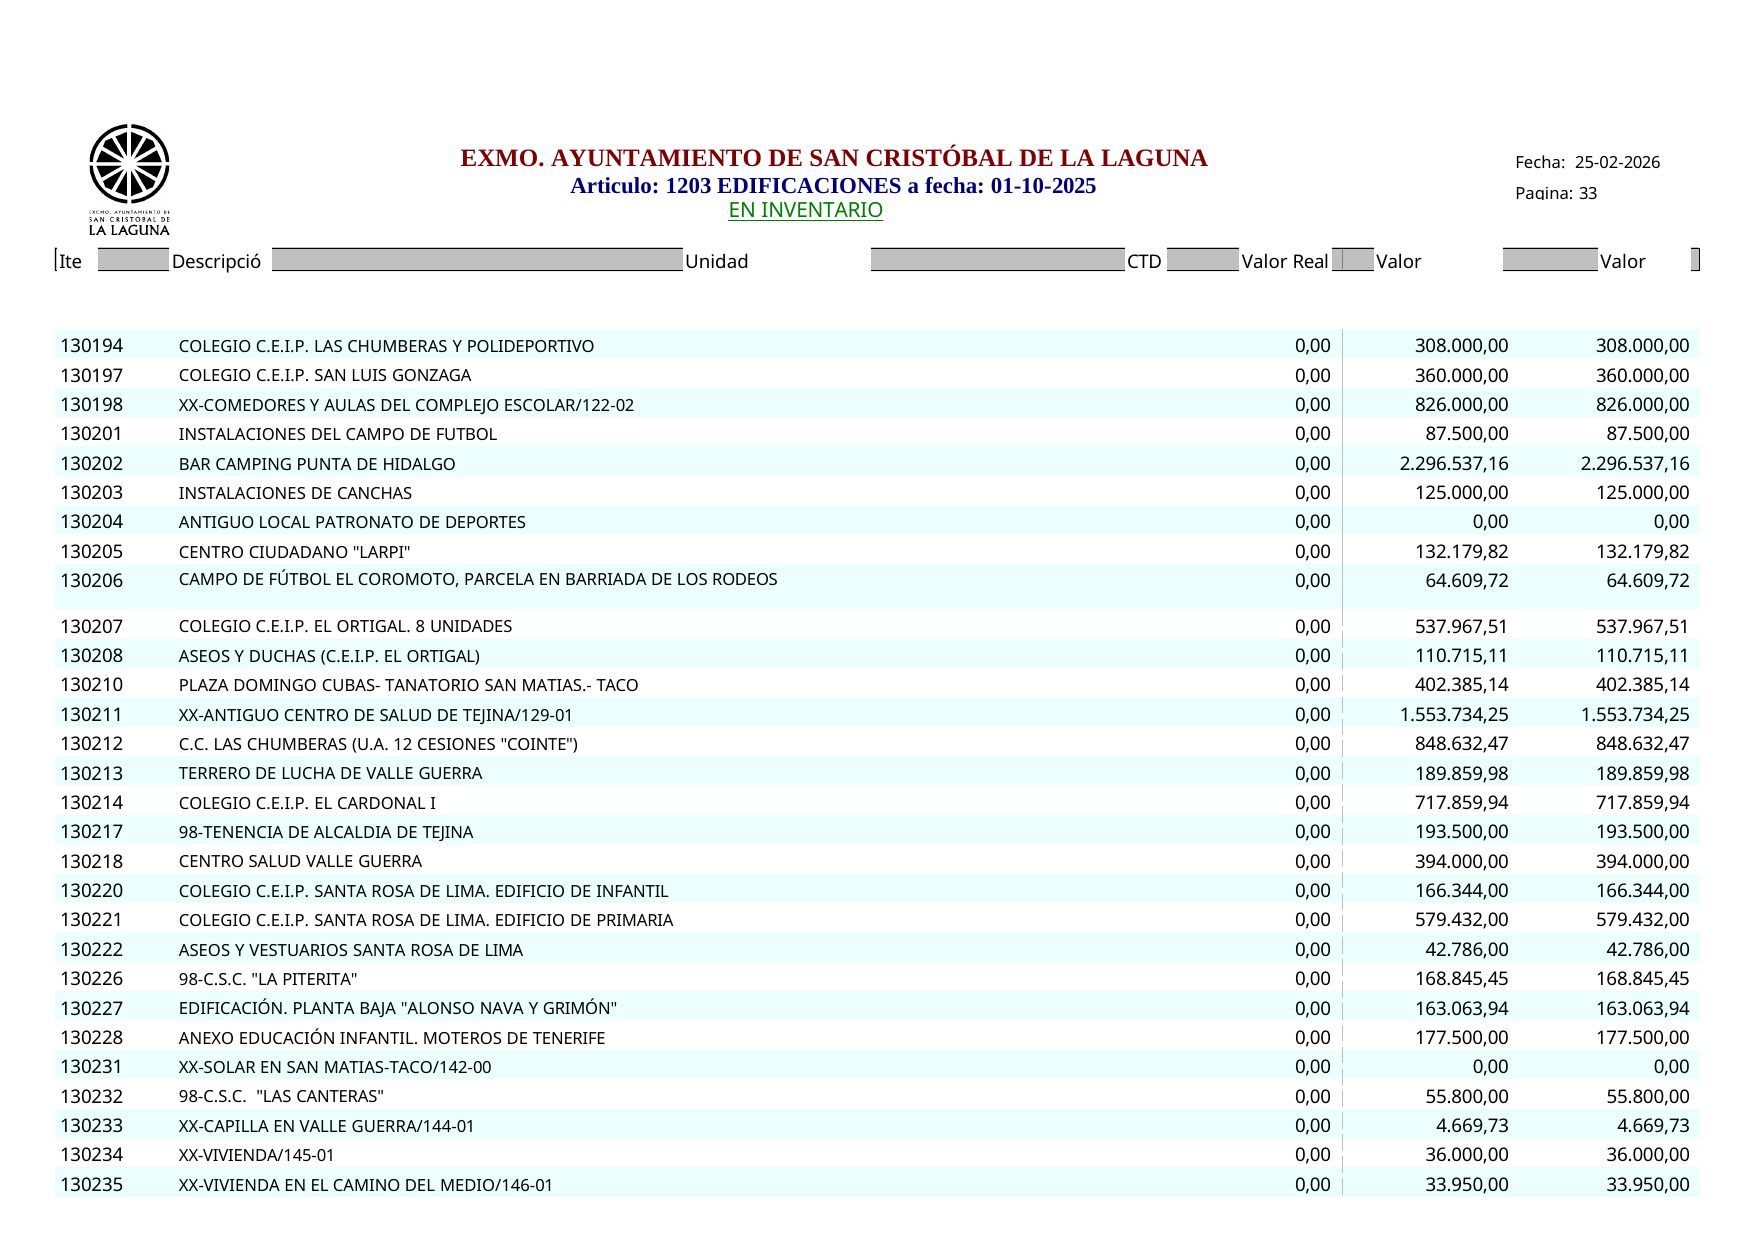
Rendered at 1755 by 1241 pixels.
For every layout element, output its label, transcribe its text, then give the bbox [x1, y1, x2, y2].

table_cell CENTRO CIUDADANO "LARPI" [151, 534, 1017, 564]
table_cell 177.500,00 [1544, 1020, 1700, 1050]
table_cell 0,00 [1017, 903, 1343, 932]
table_cell 125.000,00 [1343, 476, 1544, 505]
table_cell 0,00 [1017, 962, 1343, 991]
table_cell 110.715,11 [1343, 639, 1544, 668]
table_cell 130202 [55, 446, 151, 476]
table_cell 826.000,00 [1544, 388, 1700, 417]
table_cell 0,00 [1017, 815, 1343, 844]
table_cell 537.967,51 [1544, 609, 1700, 638]
table_cell 130207 [55, 609, 151, 638]
table_cell 177.500,00 [1343, 1020, 1544, 1050]
table_cell 0,00 [1343, 1050, 1544, 1079]
table_cell 42.786,00 [1544, 932, 1700, 962]
table_cell TERRERO DE LUCHA DE VALLE GUERRA [151, 756, 1017, 785]
table_cell 0,00 [1017, 639, 1343, 668]
table_cell 717.859,94 [1544, 785, 1700, 815]
table_cell 537.967,51 [1343, 609, 1544, 638]
table_cell 98-C.S.C. "LA PITERITA" [151, 962, 1017, 991]
table_cell 130208 [55, 639, 151, 668]
table_cell 0,00 [1343, 505, 1544, 534]
table_header 130194 [55, 329, 151, 358]
table_cell 130228 [55, 1020, 151, 1050]
table_cell 0,00 [1017, 358, 1342, 387]
table_cell 360.000,00 [1544, 358, 1700, 387]
table_cell 0,00 [1544, 1050, 1700, 1079]
table_cell INSTALACIONES DEL CAMPO DE FUTBOL [151, 417, 1017, 446]
table_cell 130214 [55, 785, 151, 815]
table_cell XX-ANTIGUO CENTRO DE SALUD DE TEJINA/129-01 [151, 697, 1017, 727]
table_cell 2.296.537,16 [1544, 446, 1700, 476]
table_cell 130211 [55, 697, 151, 727]
table_cell 848.632,47 [1544, 727, 1700, 756]
table_cell 168.845,45 [1544, 962, 1700, 991]
table_cell 130205 [55, 534, 151, 564]
table_cell ASEOS Y VESTUARIOS SANTA ROSA DE LIMA [151, 932, 1017, 962]
table_cell 168.845,45 [1343, 962, 1544, 991]
table_cell 2.296.537,16 [1343, 446, 1544, 476]
table_cell 579.432,00 [1544, 903, 1700, 932]
table_cell 130204 [55, 505, 151, 534]
table_cell COLEGIO C.E.I.P. EL ORTIGAL. 8 UNIDADES [151, 609, 1017, 638]
table_cell 130197 [55, 358, 151, 387]
table_cell 402.385,14 [1544, 668, 1700, 697]
table_cell 0,00 [1017, 697, 1343, 727]
table_cell 130206 [55, 564, 151, 609]
table_cell 33.950,00 [1544, 1167, 1700, 1197]
table_cell 33.950,00 [1343, 1167, 1544, 1197]
table_cell 132.179,82 [1544, 534, 1700, 564]
table_cell 0,00 [1017, 534, 1342, 564]
table_cell 0,00 [1017, 1138, 1343, 1167]
table_cell 130221 [55, 903, 151, 932]
table_cell 189.859,98 [1544, 756, 1700, 785]
table_cell 0,00 [1017, 785, 1343, 815]
table_cell XX-COMEDORES Y AULAS DEL COMPLEJO ESCOLAR/122-02 [151, 388, 1017, 417]
table_cell 130233 [55, 1109, 151, 1138]
table_cell 132.179,82 [1343, 534, 1544, 564]
table_cell 0,00 [1017, 668, 1343, 697]
table_cell 0,00 [1017, 991, 1343, 1020]
table_cell 0,00 [1017, 476, 1342, 505]
table_cell 130222 [55, 932, 151, 962]
table_cell 0,00 [1017, 874, 1343, 903]
table_cell 42.786,00 [1343, 932, 1544, 962]
table_cell XX-CAPILLA EN VALLE GUERRA/144-01 [151, 1109, 1017, 1138]
table_cell 36.000,00 [1544, 1138, 1700, 1167]
table_cell 130210 [55, 668, 151, 697]
table_cell 130234 [55, 1138, 151, 1167]
table_cell 166.344,00 [1544, 874, 1700, 903]
table_cell 0,00 [1017, 505, 1342, 534]
table_cell CENTRO SALUD VALLE GUERRA [151, 844, 1017, 873]
table_cell 0,00 [1017, 756, 1343, 785]
table_cell 130198 [55, 388, 151, 417]
table_cell 0,00 [1017, 1109, 1343, 1138]
table_cell 826.000,00 [1343, 388, 1544, 417]
table_cell 87.500,00 [1343, 417, 1544, 446]
table_cell 130212 [55, 727, 151, 756]
table_cell 130232 [55, 1079, 151, 1108]
table_cell 193.500,00 [1544, 815, 1700, 844]
table_cell 98-C.S.C. "LAS CANTERAS" [151, 1079, 1017, 1108]
table_cell 0,00 [1017, 1050, 1343, 1079]
table_cell 4.669,73 [1343, 1109, 1544, 1138]
table_cell 36.000,00 [1343, 1138, 1544, 1167]
table_cell 0,00 [1017, 417, 1342, 446]
table_cell 130213 [55, 756, 151, 785]
table_cell 130218 [55, 844, 151, 873]
table_cell COLEGIO C.E.I.P. EL CARDONAL I [151, 785, 1017, 815]
table_cell 0,00 [1544, 505, 1700, 534]
table_cell 0,00 [1017, 388, 1342, 417]
table_header 308.000,00 [1343, 329, 1544, 358]
table_cell 130226 [55, 962, 151, 991]
table_cell 130227 [55, 991, 151, 1020]
table_cell 55.800,00 [1544, 1079, 1700, 1108]
table_cell 130203 [55, 476, 151, 505]
table_cell 55.800,00 [1343, 1079, 1544, 1108]
table_cell COLEGIO C.E.I.P. SANTA ROSA DE LIMA. EDIFICIO DE PRIMARIA [151, 903, 1017, 932]
table_cell 394.000,00 [1343, 844, 1544, 873]
table_cell 98-TENENCIA DE ALCALDIA DE TEJINA [151, 815, 1017, 844]
table_cell XX-SOLAR EN SAN MATIAS-TACO/142-00 [151, 1050, 1017, 1079]
table_cell 717.859,94 [1343, 785, 1544, 815]
table_cell 4.669,73 [1544, 1109, 1700, 1138]
table_cell 64.609,72 [1343, 564, 1544, 609]
table_cell 0,00 [1017, 446, 1342, 476]
table_cell 87.500,00 [1544, 417, 1700, 446]
table_cell 0,00 [1017, 844, 1343, 873]
table_header 0,00 [1017, 329, 1342, 358]
table_cell BAR CAMPING PUNTA DE HIDALGO [151, 446, 1017, 476]
table_cell 0,00 [1017, 727, 1343, 756]
table_cell COLEGIO C.E.I.P. SAN LUIS GONZAGA [151, 358, 1017, 387]
table_cell 0,00 [1017, 1079, 1343, 1108]
table_cell 0,00 [1017, 1020, 1343, 1050]
table_cell 193.500,00 [1343, 815, 1544, 844]
table_cell PLAZA DOMINGO CUBAS- TANATORIO SAN MATIAS.- TACO [151, 668, 1017, 697]
table_cell COLEGIO C.E.I.P. SANTA ROSA DE LIMA. EDIFICIO DE INFANTIL [151, 874, 1017, 903]
table_header COLEGIO C.E.I.P. LAS CHUMBERAS Y POLIDEPORTIVO [151, 329, 1017, 358]
table_cell 163.063,94 [1343, 991, 1544, 1020]
table_cell 360.000,00 [1343, 358, 1544, 387]
table_cell ANTIGUO LOCAL PATRONATO DE DEPORTES [151, 505, 1017, 534]
table_cell ASEOS Y DUCHAS (C.E.I.P. EL ORTIGAL) [151, 639, 1017, 668]
table_cell 130220 [55, 874, 151, 903]
table_cell 189.859,98 [1343, 756, 1544, 785]
table_cell INSTALACIONES DE CANCHAS [151, 476, 1017, 505]
table_cell 394.000,00 [1544, 844, 1700, 873]
table_cell 130235 [55, 1167, 151, 1197]
table_cell 0,00 [1017, 564, 1342, 609]
table_cell 166.344,00 [1343, 874, 1544, 903]
table_cell 130201 [55, 417, 151, 446]
table_cell EDIFICACIÓN. PLANTA BAJA "ALONSO NAVA Y GRIMÓN" [151, 991, 1017, 1020]
table_header 308.000,00 [1544, 329, 1700, 358]
table_cell XX-VIVIENDA EN EL CAMINO DEL MEDIO/146-01 [151, 1167, 1017, 1197]
table_cell 1.553.734,25 [1343, 697, 1544, 727]
table_cell XX-VIVIENDA/145-01 [151, 1138, 1017, 1167]
table_cell 130231 [55, 1050, 151, 1079]
table_cell 848.632,47 [1343, 727, 1544, 756]
table_cell CAMPO DE FÚTBOL EL COROMOTO, PARCELA EN BARRIADA DE LOS RODEOS [151, 564, 1017, 609]
table_cell 402.385,14 [1343, 668, 1544, 697]
table_cell 125.000,00 [1544, 476, 1700, 505]
table_cell ANEXO EDUCACIÓN INFANTIL. MOTEROS DE TENERIFE [151, 1020, 1017, 1050]
table_cell 0,00 [1017, 1167, 1343, 1197]
table_cell 0,00 [1017, 609, 1343, 638]
table_cell 163.063,94 [1544, 991, 1700, 1020]
table_cell 64.609,72 [1544, 564, 1700, 609]
table_cell 110.715,11 [1544, 639, 1700, 668]
table_cell 1.553.734,25 [1544, 697, 1700, 727]
table_cell 130217 [55, 815, 151, 844]
table_cell 579.432,00 [1343, 903, 1544, 932]
table_cell 0,00 [1017, 932, 1343, 962]
table_cell C.C. LAS CHUMBERAS (U.A. 12 CESIONES "COINTE") [151, 727, 1017, 756]
